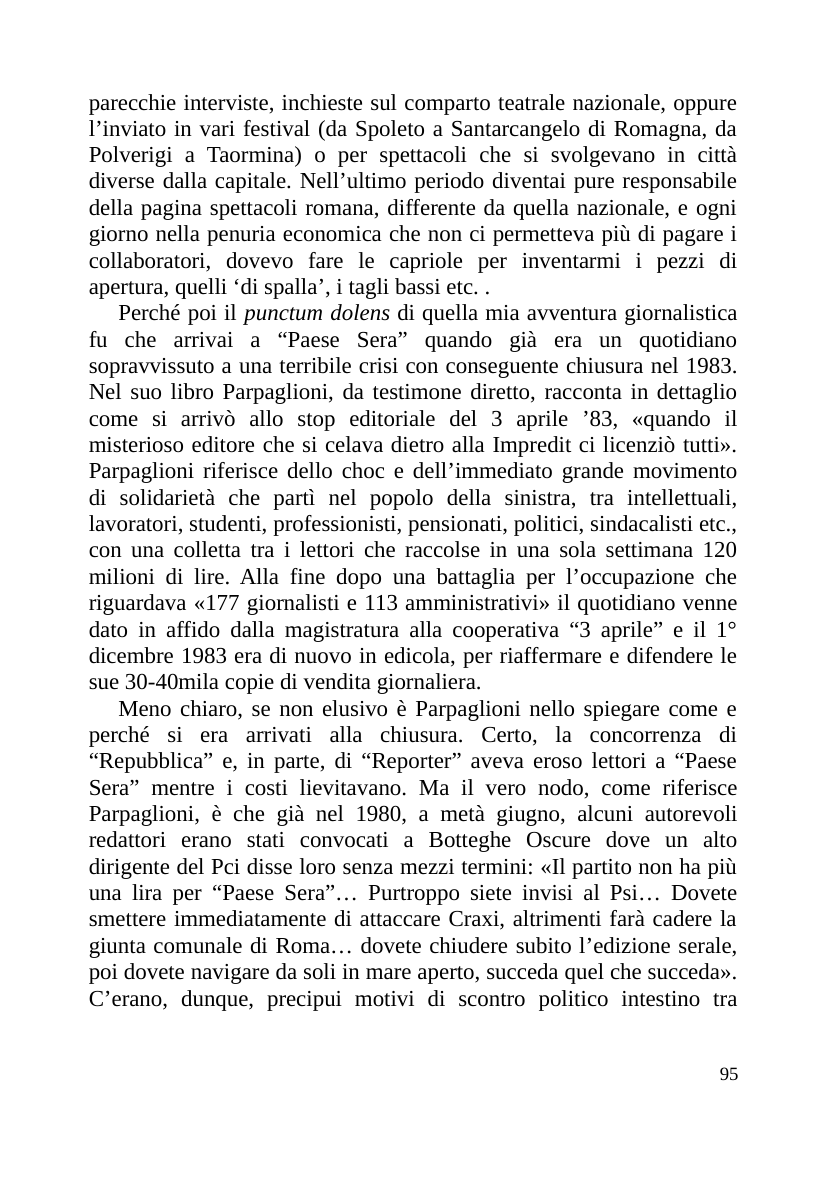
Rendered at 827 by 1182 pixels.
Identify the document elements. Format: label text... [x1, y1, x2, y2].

text Perché poi il punctum dolens di quella mia avventura giornalistica fu che arrivai a “Paese Sera” quando già era un quotidiano sopravvissuto a una terribile crisi con conseguente chiusura nel 1983. Nel suo libro Parpaglioni, da testimone diretto, racconta in dettaglio come si arrivò allo stop editoriale del 3 aprile ’83, «quando il misterioso editore che si celava dietro alla Impredit ci licenziò tutti». Parpaglioni riferisce dello choc e dell’immediato grande movimento di solidarietà che partì nel popolo della sinistra, tra intellettuali, lavoratori, studenti, professionisti, pensionati, politici, sindacalisti etc., con una colletta tra i lettori che raccolse in una sola settimana 120 milioni di lire. Alla fine dopo una battaglia per l’occupazione che riguardava «177 giornalisti e 113 amministrativi» il quotidiano venne dato in affido dalla magistratura alla cooperativa “3 aprile” e il 1° dicembre 1983 era di nuovo in edicola, per riaffermare e difendere le sue 30-40mila copie di vendita giornaliera. [88, 299, 738, 695]
text Meno chiaro, se non elusivo è Parpaglioni nello spiegare come e perché si era arrivati alla chiusura. Certo, la concorrenza di “Repubblica” e, in parte, di “Reporter” aveva eroso lettori a “Paese Sera” mentre i costi lievitavano. Ma il vero nodo, come riferisce Parpaglioni, è che già nel 1980, a metà giugno, alcuni autorevoli redattori erano stati convocati a Botteghe Oscure dove un alto dirigente del Pci disse loro senza mezzi termini: «Il partito non ha più una lira per “Paese Sera”… Purtroppo siete invisi al Psi… Dovete smettere immediatamente di attaccare Craxi, altrimenti farà cadere la giunta comunale di Roma… dovete chiudere subito l’edizione serale, poi dovete navigare da soli in mare aperto, succeda quel che succeda». C’erano, dunque, precipui motivi di scontro politico intestino tra [88, 695, 738, 1011]
text parecchie interviste, inchieste sul comparto teatrale nazionale, oppure l’inviato in vari festival (da Spoleto a Santarcangelo di Romagna, da Polverigi a Taormina) o per spettacoli che si svolgevano in città diverse dalla capitale. Nell’ultimo periodo diventai pure responsabile della pagina spettacoli romana, differente da quella nazionale, e ogni giorno nella penuria economica che non ci permetteva più di pagare i collaboratori, dovevo fare le capriole per inventarmi i pezzi di apertura, quelli ‘di spalla’, i tagli bassi etc. . [88, 88, 738, 299]
